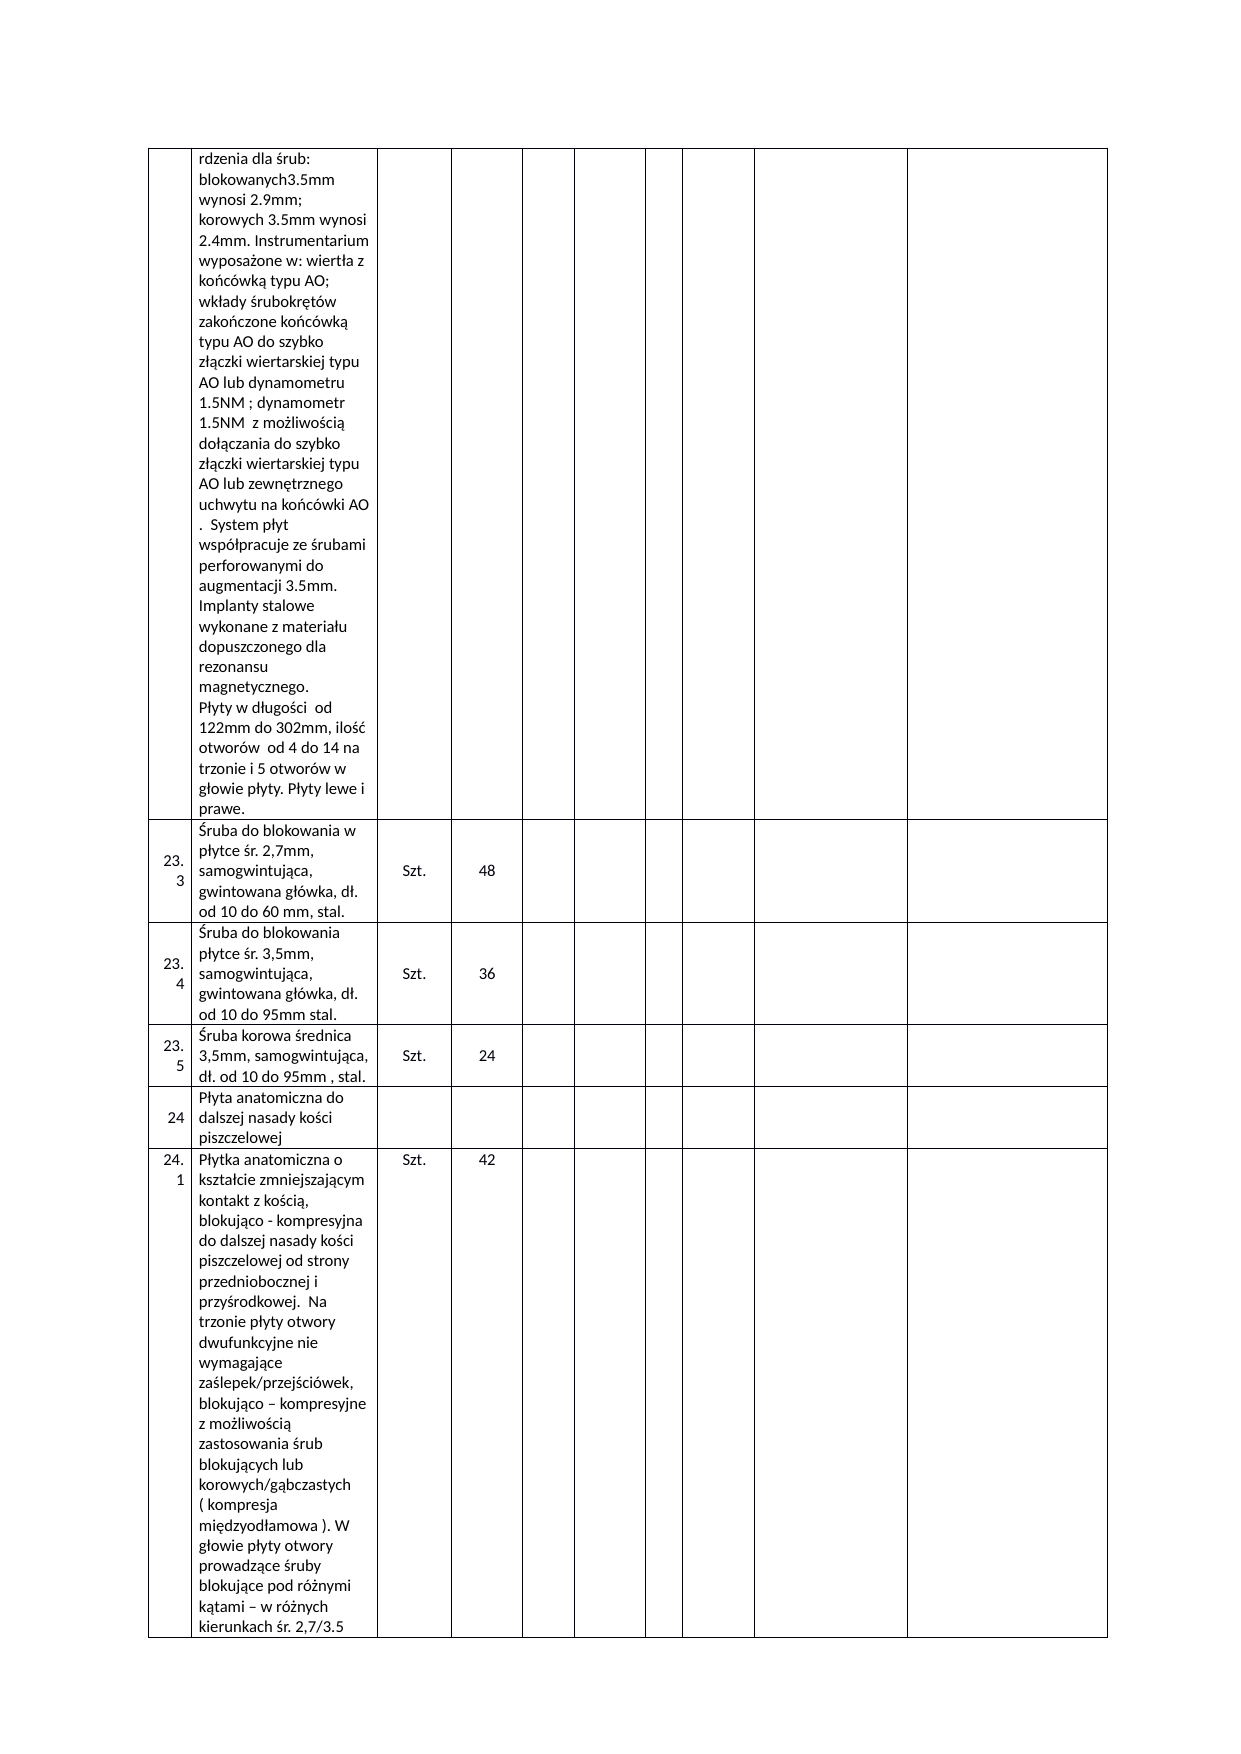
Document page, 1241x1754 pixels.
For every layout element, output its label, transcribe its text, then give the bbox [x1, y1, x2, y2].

table_cell rdzenia dla śrub: blokowanych3.5mm wynosi 2.9mm; korowych 3.5mm wynosi 2.4mm. Instrumentarium wyposażone w: wiertła z końcówką typu AO; wkłady śrubokrętów zakończone końcówką typu AO do szybko złączki wiertarskiej typu AO lub dynamometru 1.5NM ; dynamometr 1.5NM z możliwością dołączania do szybko złączki wiertarskiej typu AO lub zewnętrznego uchwytu na końcówki AO . System płyt współpracuje ze śrubami perforowanymi do augmentacji 3.5mm. Implanty stalowe wykonane z materiału dopuszczonego dla rezonansu magnetycznego. Płyty w długości od 122mm do 302mm, ilość otworów od 4 do 14 na trzonie i 5 otworów w głowie płyty. Płyty lewe i prawe. [192, 149, 377, 819]
table_cell [149, 149, 191, 819]
table_cell [646, 1087, 682, 1148]
table_cell Szt. [378, 923, 451, 1024]
table_cell [523, 820, 574, 922]
table_cell [683, 1149, 754, 1637]
table_cell [755, 820, 907, 922]
table_cell 24 [149, 1087, 191, 1148]
table_cell [908, 1025, 1107, 1086]
table_cell [378, 1087, 451, 1148]
table_cell [575, 149, 645, 819]
table_cell [523, 1025, 574, 1086]
table_cell Śruba do blokowania płytce śr. 3,5mm, samogwintująca, gwintowana główka, dł. od 10 do 95mm stal. [192, 923, 377, 1024]
table_cell Płytka anatomiczna o kształcie zmniejszającym kontakt z kością, blokująco - kompresyjna do dalszej nasady kości piszczelowej od strony przedniobocznej i przyśrodkowej. Na trzonie płyty otwory dwufunkcyjne nie wymagające zaślepek/przejściówek, blokująco – kompresyjne z możliwością zastosowania śrub blokujących lub korowych/gąbczastych ( kompresja międzyodłamowa ). W głowie płyty otwory prowadzące śruby blokujące pod różnymi kątami – w różnych kierunkach śr. 2,7/3.5 [192, 1149, 377, 1637]
table_cell [908, 820, 1107, 922]
table_cell Szt. [378, 820, 451, 922]
table_cell [683, 1025, 754, 1086]
table_cell [908, 149, 1107, 819]
table_cell [575, 923, 645, 1024]
table_cell [755, 923, 907, 1024]
table_cell [523, 1087, 574, 1148]
table_cell 23.5 [149, 1025, 191, 1086]
table_cell 48 [452, 820, 522, 922]
table_cell [755, 1025, 907, 1086]
table_cell [683, 149, 754, 819]
table_cell [378, 149, 451, 819]
table_cell [646, 923, 682, 1024]
table_cell [523, 1149, 574, 1637]
table_cell Szt. [378, 1149, 451, 1637]
table_cell [908, 1149, 1107, 1637]
table_cell [646, 149, 682, 819]
table_cell Śruba korowa średnica 3,5mm, samogwintująca, dł. od 10 do 95mm , stal. [192, 1025, 377, 1086]
table_cell [755, 1087, 907, 1148]
table_cell [683, 923, 754, 1024]
table_cell 42 [452, 1149, 522, 1637]
table_cell [755, 1149, 907, 1637]
table_cell 24.1 [149, 1149, 191, 1637]
table_cell [646, 1025, 682, 1086]
table_cell [575, 1149, 645, 1637]
table_cell [452, 149, 522, 819]
table_cell Płyta anatomiczna do dalszej nasady kości piszczelowej [192, 1087, 377, 1148]
table_cell [575, 1025, 645, 1086]
table_cell [908, 1087, 1107, 1148]
table_cell 36 [452, 923, 522, 1024]
table_cell [683, 820, 754, 922]
table_cell [646, 820, 682, 922]
table_cell 23.3 [149, 820, 191, 922]
table_cell 24 [452, 1025, 522, 1086]
table_cell [523, 149, 574, 819]
table_cell Śruba do blokowania w płytce śr. 2,7mm, samogwintująca, gwintowana główka, dł. od 10 do 60 mm, stal. [192, 820, 377, 922]
table_cell [575, 1087, 645, 1148]
table_cell [646, 1149, 682, 1637]
table_cell [575, 820, 645, 922]
table_cell Szt. [378, 1025, 451, 1086]
table_cell [683, 1087, 754, 1148]
table_cell [452, 1087, 522, 1148]
table_cell [755, 149, 907, 819]
table_cell 23.4 [149, 923, 191, 1024]
table_cell [908, 923, 1107, 1024]
table_cell [523, 923, 574, 1024]
